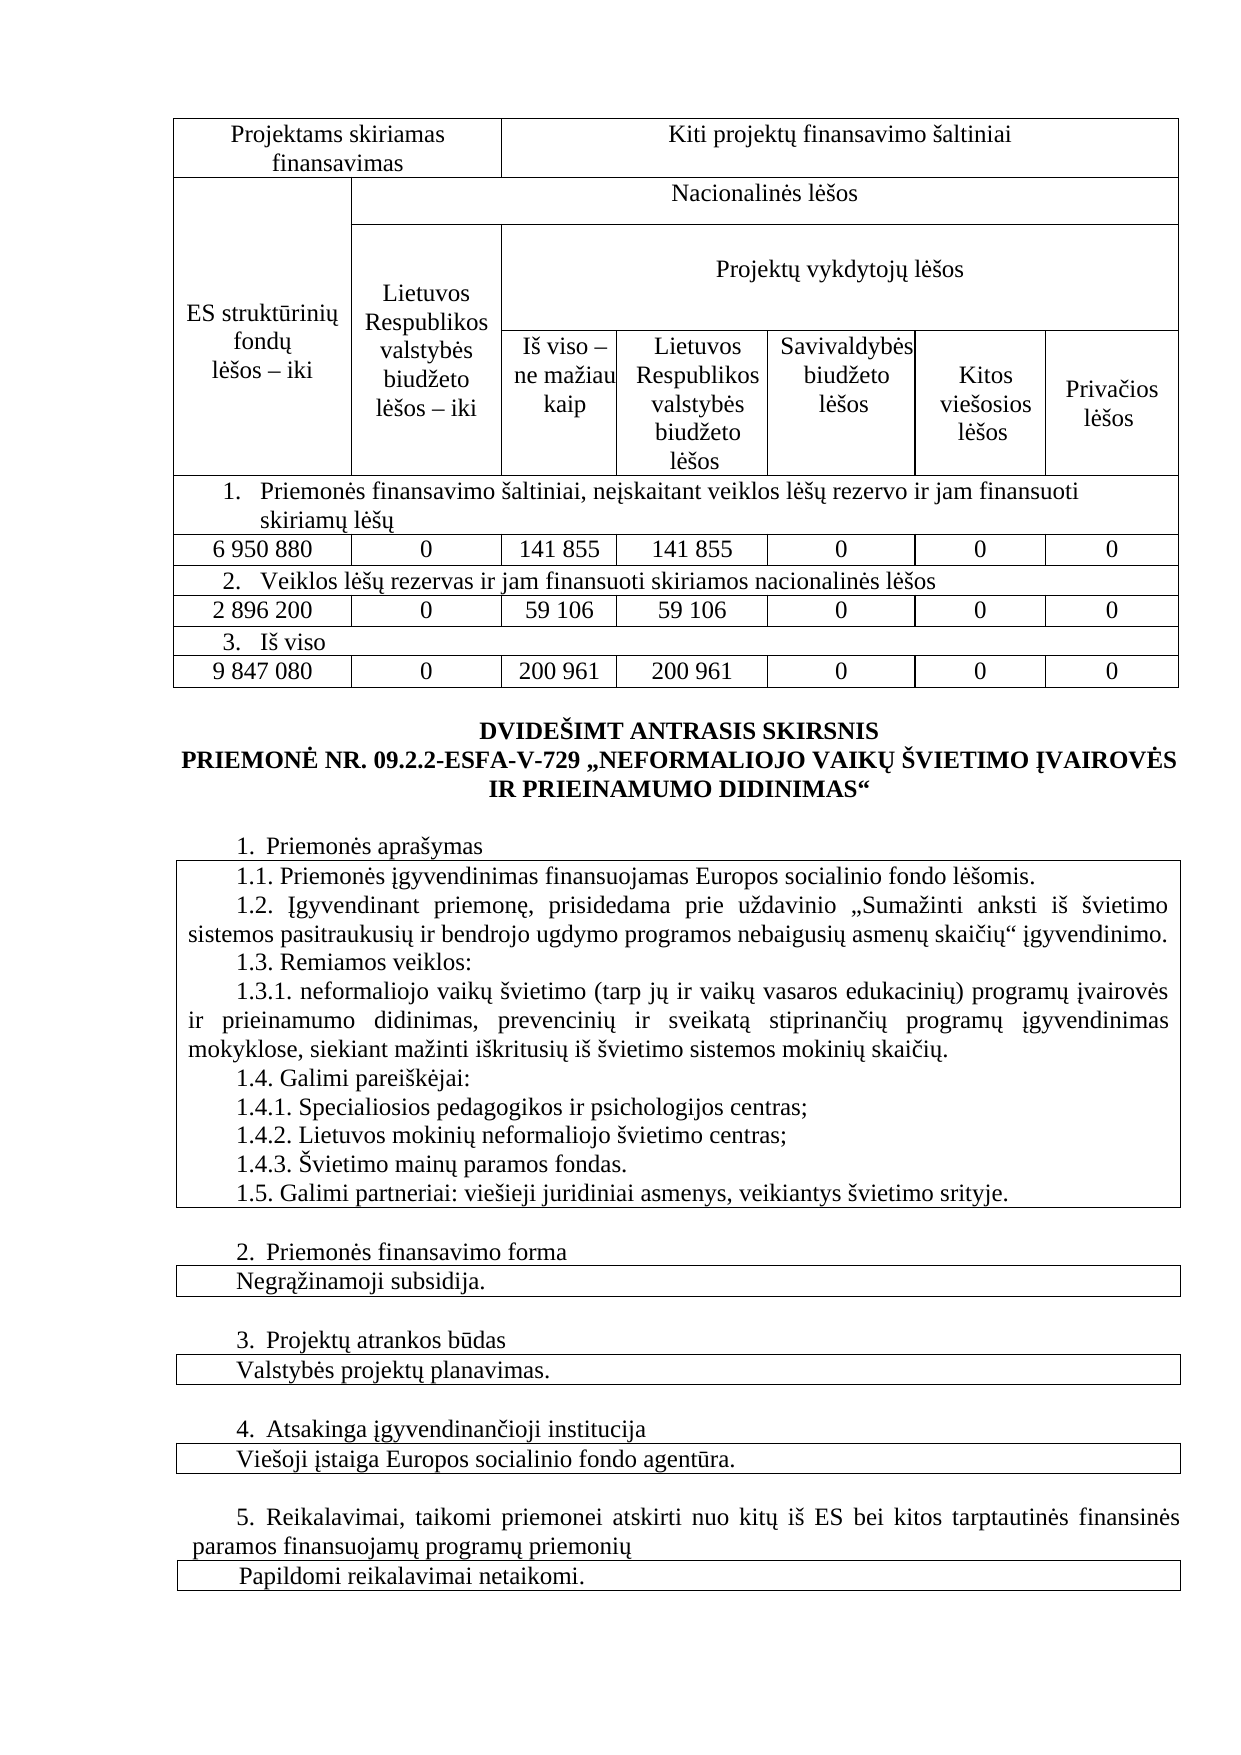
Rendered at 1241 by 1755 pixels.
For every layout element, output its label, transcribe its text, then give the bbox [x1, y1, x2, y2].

text 4. Atsakinga įgyvendinančioji institucija [236, 1414, 1181, 1443]
table_header Kiti projektų finansavimo šaltiniai [502, 119, 1178, 177]
table_cell 0 [768, 656, 914, 687]
table_cell 141 855 [617, 535, 767, 565]
table_cell 59 106 [617, 596, 767, 626]
table_cell Nacionalinės lėšos [352, 178, 1178, 224]
table_cell Lietuvos Respublikos valstybės biudžeto lėšos – iki [352, 225, 501, 475]
table_cell 0 [1046, 535, 1178, 565]
table_cell 200 961 [502, 656, 616, 687]
table_cell 0 [352, 656, 501, 687]
text PRIEMONĖ NR. 09.2.2-ESFA-V-729 „NEFORMALIOJO VAIKŲ ŠVIETIMO ĮVAIROVĖS IR PRIEINAMUMO DIDINIMAS“ [177, 745, 1181, 803]
table_cell 0 [1046, 596, 1178, 626]
table_header Projektams skiriamas finansavimas [174, 119, 501, 177]
table_cell 2. Veiklos lėšų rezervas ir jam finansuoti skiriamos nacionalinės lėšos [174, 566, 1178, 594]
text 2. Priemonės finansavimo forma [236, 1237, 1181, 1265]
text 5. Reikalavimai, taikomi priemonei atskirti nuo kitų iš ES bei kitos tarptautinės finansinės paramos finansuojamų programų priemonių [192, 1502, 1181, 1560]
table_cell Iš viso – ne mažiau kaip [502, 331, 616, 475]
table_cell Savivaldybės biudžeto lėšos [768, 331, 914, 475]
table_cell 3. Iš viso [174, 627, 1178, 655]
table_cell 59 106 [502, 596, 616, 626]
table_cell Lietuvos Respublikos valstybės biudžeto lėšos [617, 331, 767, 475]
table_cell 2 896 200 [174, 596, 351, 626]
table_cell 9 847 080 [174, 656, 351, 687]
table_cell 0 [916, 596, 1045, 626]
table_cell 0 [768, 596, 914, 626]
table_cell 200 961 [617, 656, 767, 687]
table_cell 0 [916, 535, 1045, 565]
text 1. Priemonės aprašymas [236, 831, 1181, 860]
table_cell Privačios lėšos [1046, 331, 1178, 475]
table_header Papildomi reikalavimai netaikomi. [178, 1561, 1180, 1589]
table_header Negrąžinamoji subsidija. [177, 1266, 1180, 1296]
table_cell Projektų vykdytojų lėšos [502, 225, 1178, 330]
table_cell 0 [768, 535, 914, 565]
table_cell 0 [1046, 656, 1178, 687]
table_cell 1.2. Įgyvendinant priemonę, prisidedama prie uždavinio „Sumažinti anksti iš švietimo sistemos pasitraukusių ir bendrojo ugdymo programos nebaigusių asmenų skaičių“ įgyvendinimo. [177, 890, 1180, 947]
table_cell 0 [916, 656, 1045, 687]
text 3. Projektų atrankos būdas [236, 1326, 1181, 1354]
text DVIDEŠIMT ANTRASIS SKIRSNIS [177, 716, 1181, 745]
table_cell 0 [352, 535, 501, 565]
table_header 1.1. Priemonės įgyvendinimas finansuojamas Europos socialinio fondo lėšomis. [177, 861, 1180, 890]
table_cell 1.3. Remiamos veiklos: 1.3.1. neformaliojo vaikų švietimo (tarp jų ir vaikų vasaros edukacinių) programų įvairovės ir prieinamumo didinimas, prevencinių ir sveikatą stiprinančių programų įgyvendinimas mokyklose, siekiant mažinti iškritusių iš švietimo sistemos mokinių skaičių. [177, 948, 1180, 1063]
table_cell 1.5. Galimi partneriai: viešieji juridiniai asmenys, veikiantys švietimo srityje. [177, 1178, 1180, 1207]
table_cell 0 [352, 596, 501, 626]
table_cell 141 855 [502, 535, 616, 565]
table_header Valstybės projektų planavimas. [177, 1355, 1180, 1384]
table_cell 1. Priemonės finansavimo šaltiniai, neįskaitant veiklos lėšų rezervo ir jam finansuoti skiriamų lėšų [174, 476, 1178, 533]
table_cell ES struktūrinių fondų lėšos – iki [174, 178, 351, 475]
table_cell 6 950 880 [174, 535, 351, 565]
table_cell Kitos viešosios lėšos [916, 331, 1045, 475]
table_header Viešoji įstaiga Europos socialinio fondo agentūra. [177, 1444, 1180, 1472]
table_cell 1.4. Galimi pareiškėjai: 1.4.1. Specialiosios pedagogikos ir psichologijos centras; 1.4.2. Lietuvos mokinių neformaliojo švietimo centras; 1.4.3. Švietimo mainų paramos fondas. [177, 1063, 1180, 1178]
